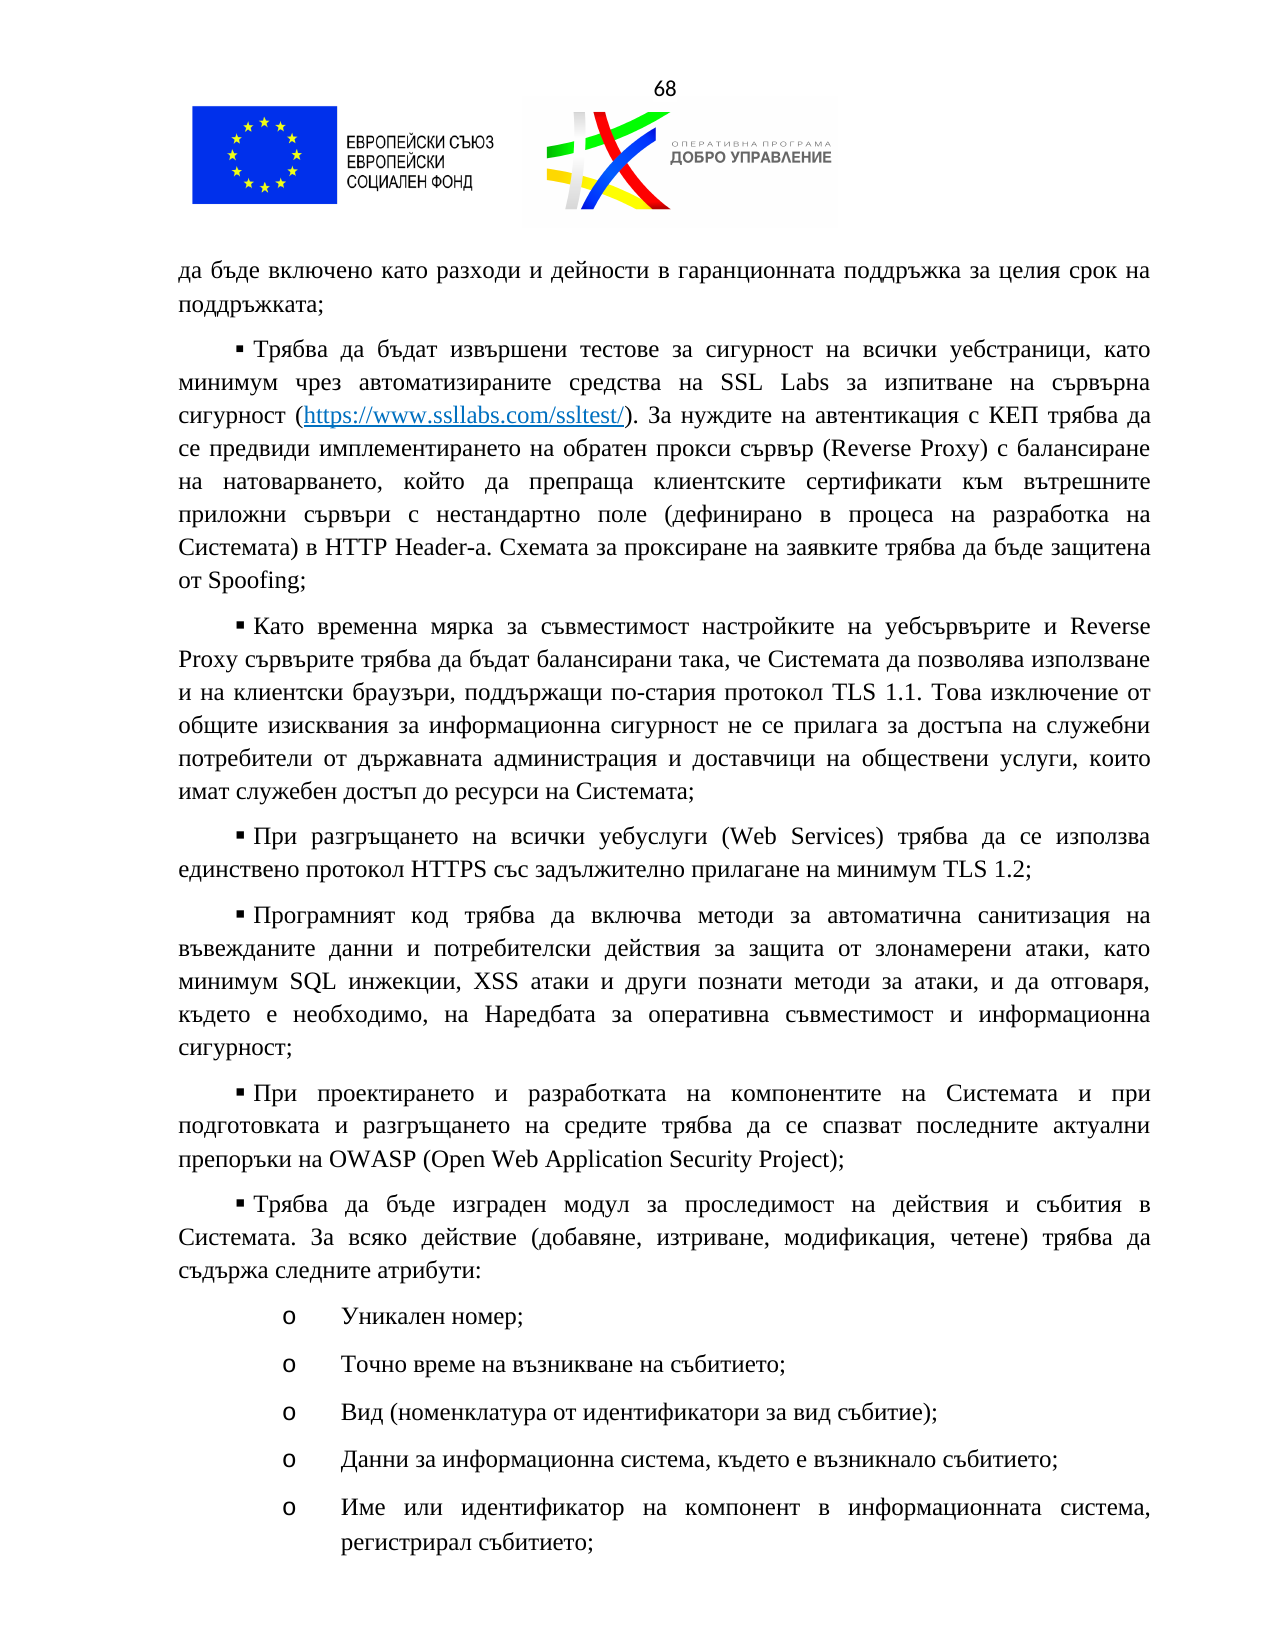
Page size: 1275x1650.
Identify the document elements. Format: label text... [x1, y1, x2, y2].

list Трябва да бъде изграден модул за проследимост на действия и събития в Системата. За всяко действие (добавяне, изтриване, модификация, четене) трябва да съдържа следните атрибути: [178, 1189, 1152, 1284]
list Данни за информационна система, където е възникнало събитието; [282, 1444, 1152, 1475]
list Точно време на възникване на събитието; [282, 1349, 1152, 1379]
list При проектирането и разработката на компонентите на Системата и при подготовката и разгръщането на средите трябва да се спазват последните актуални препоръки на OWASP (Open Web Application Security Project); [178, 1078, 1152, 1172]
list Уникален номер; [282, 1301, 1152, 1332]
list При разгръщането на всички уебуслуги (Web Services) трябва да се използва единствено протокол HTTPS със задължително прилагане на минимум TLS 1.2; [178, 821, 1152, 883]
list Трябва да бъдат извършени тестове за сигурност на всички уебстраници, като минимум чрез автоматизираните средства на SSL Labs за изпитване на сървърна сигурност (https://www.ssllabs.com/ssltest/). За нуждите на автентикация с КЕП трябва да се предвиди имплементирането на обратен прокси сървър (Reverse Proxy) с балансиране на натоварването, който да препраща клиентските сертификати към вътрешните приложни сървъри с нестандартно поле (дефинирано в процеса на разработка на Системата) в HTTP Header-а. Схемата за проксиране на заявките трябва да бъде защитена от Spoofing; [178, 334, 1152, 594]
list Вид (номенклатура от идентификатори за вид събитие); [282, 1397, 1152, 1427]
list Като временна мярка за съвместимост настройките на уебсървърите и Reverse Proxy сървърите трябва да бъдат балансирани така, че Системата да позволява използване и на клиентски браузъри, поддържащи по-стария протокол TLS 1.1. Това изключение от общите изисквания за информационна сигурност не се прилага за достъпа на служебни потребители от държавната администрация и доставчици на обществени услуги, които имат служебен достъп до ресурси на Системата; [178, 611, 1152, 805]
list да бъде включено като разходи и дейности в гаранционната поддръжка за целия срок на поддръжката; [178, 256, 1152, 317]
list Име или идентификатор на компонент в информационната система, регистрирал събитието; [282, 1492, 1152, 1556]
list Програмният код трябва да включва методи за автоматична санитизация на въвежданите данни и потребителски действия за защита от злонамерени атаки, като минимум SQL инжекции, XSS атаки и други познати методи за атаки, и да отговаря, където е необходимо, на Наредбата за оперативна съвместимост и информационна сигурност; [178, 900, 1152, 1061]
